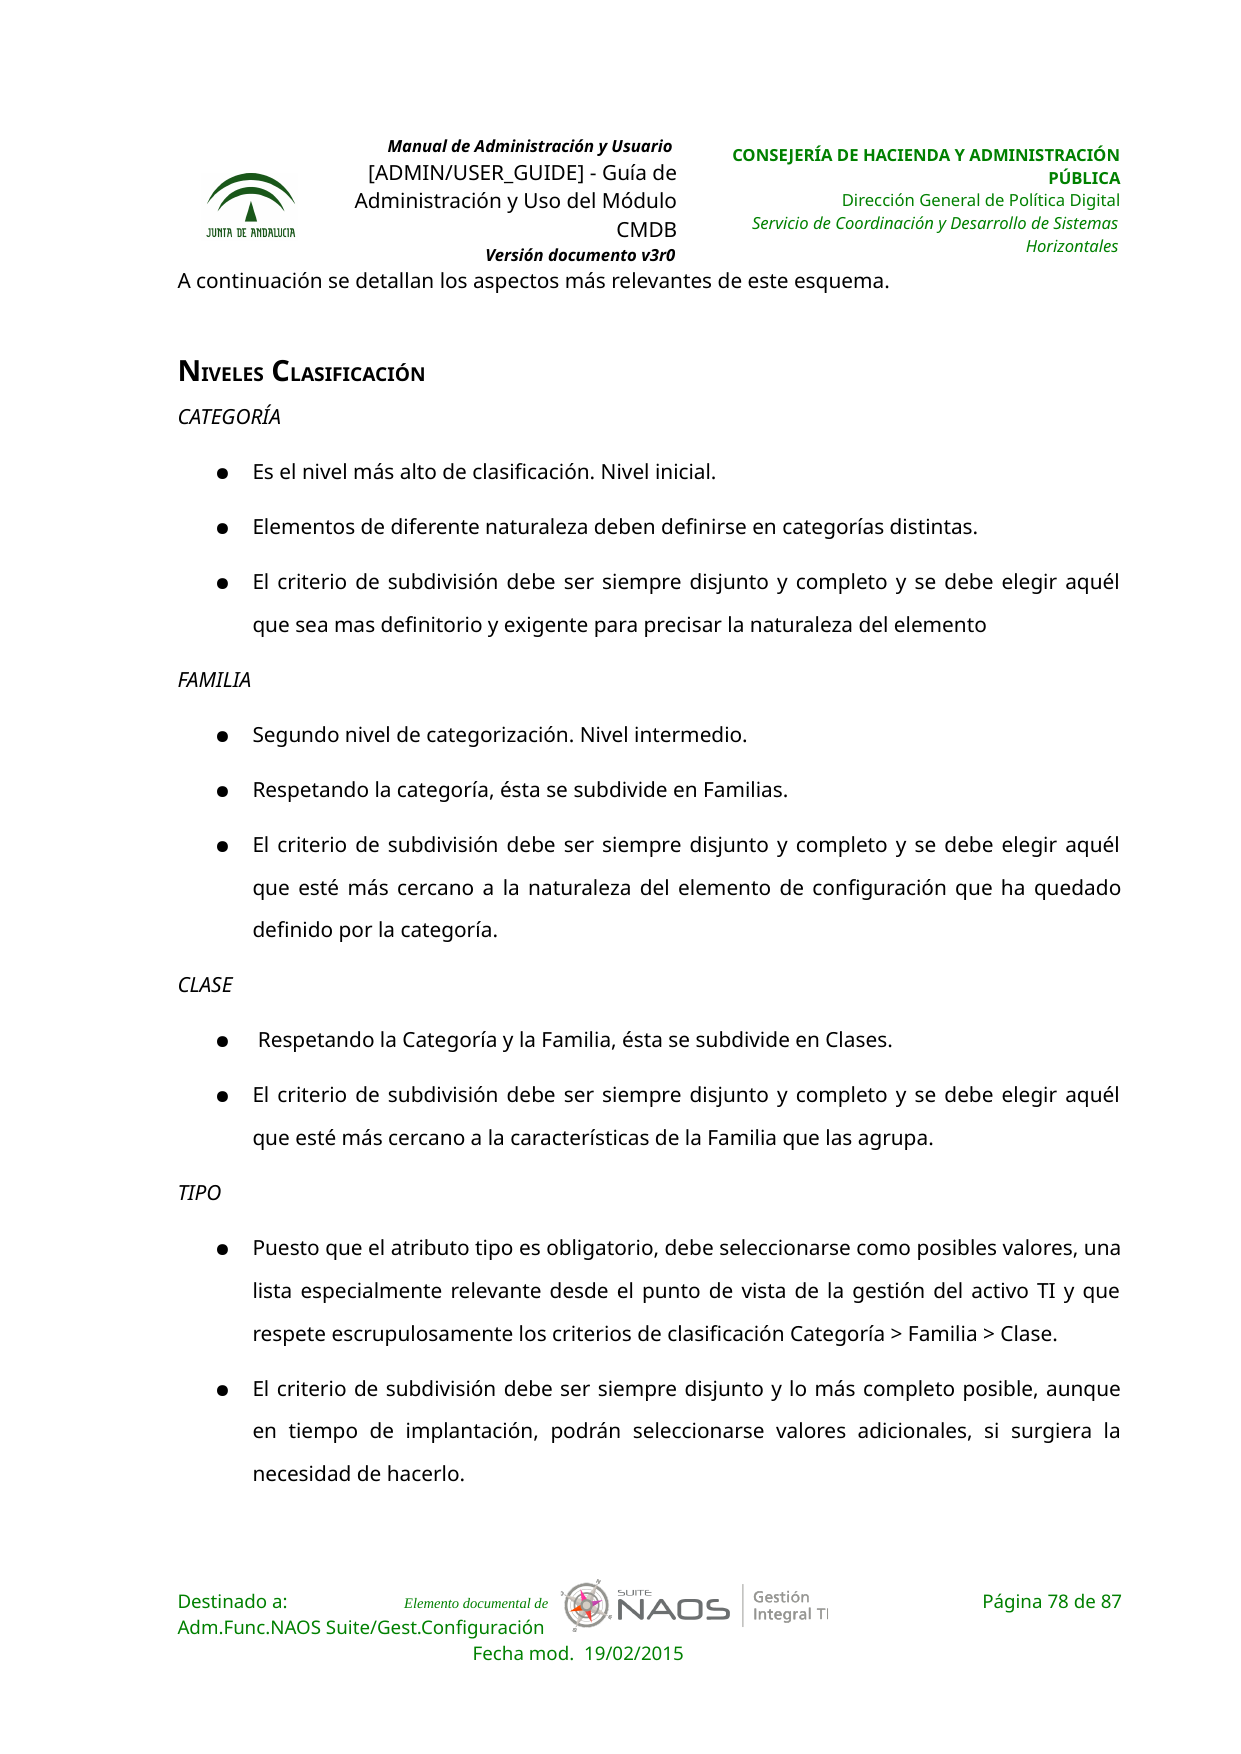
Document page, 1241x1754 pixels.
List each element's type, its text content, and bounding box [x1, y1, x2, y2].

picture [560, 1579, 829, 1632]
list Puesto que el atributo tipo es obligatorio, debe seleccionarse como posibles valores, una lista especialmente relevante desde el punto de vista de la gestión del activo TI y que respete escrupulosamente los criterios de clasificación Categoría > Familia > Clase. [215, 1233, 1122, 1347]
text FAMILIA [177, 665, 1122, 693]
list Es el nivel más alto de clasificación. Nivel inicial. [215, 457, 1122, 485]
text A continuación se detallan los aspectos más relevantes de este esquema. [177, 266, 1122, 294]
list El criterio de subdivisión debe ser siempre disjunto y completo y se debe elegir aquél que esté más cercano a la características de la Familia que las agrupa. [215, 1081, 1122, 1152]
text CLASE [177, 970, 1122, 999]
text CATEGORÍA [177, 402, 1122, 430]
list El criterio de subdivisión debe ser siempre disjunto y completo y se debe elegir aquél que sea mas definitorio y exigente para precisar la naturaleza del elemento [215, 567, 1122, 638]
list El criterio de subdivisión debe ser siempre disjunto y completo y se debe elegir aquél que esté más cercano a la naturaleza del elemento de configuración que ha quedado definido por la categoría. [215, 830, 1122, 944]
list Respetando la Categoría y la Familia, ésta se subdivide en Clases. [215, 1026, 1122, 1054]
picture [201, 173, 298, 241]
list Elementos de diferente naturaleza deben definirse en categorías distintas. [215, 512, 1122, 540]
list Respetando la categoría, ésta se subdivide en Familias. [215, 775, 1122, 803]
text TIPO [177, 1178, 1122, 1207]
list El criterio de subdivisión debe ser siempre disjunto y lo más completo posible, aunque en tiempo de implantación, podrán seleccionarse valores adicionales, si surgiera la necesidad de hacerlo. [215, 1374, 1122, 1487]
list Segundo nivel de categorización. Nivel intermedio. [215, 720, 1122, 748]
text Niveles Clasificación [177, 350, 1122, 390]
